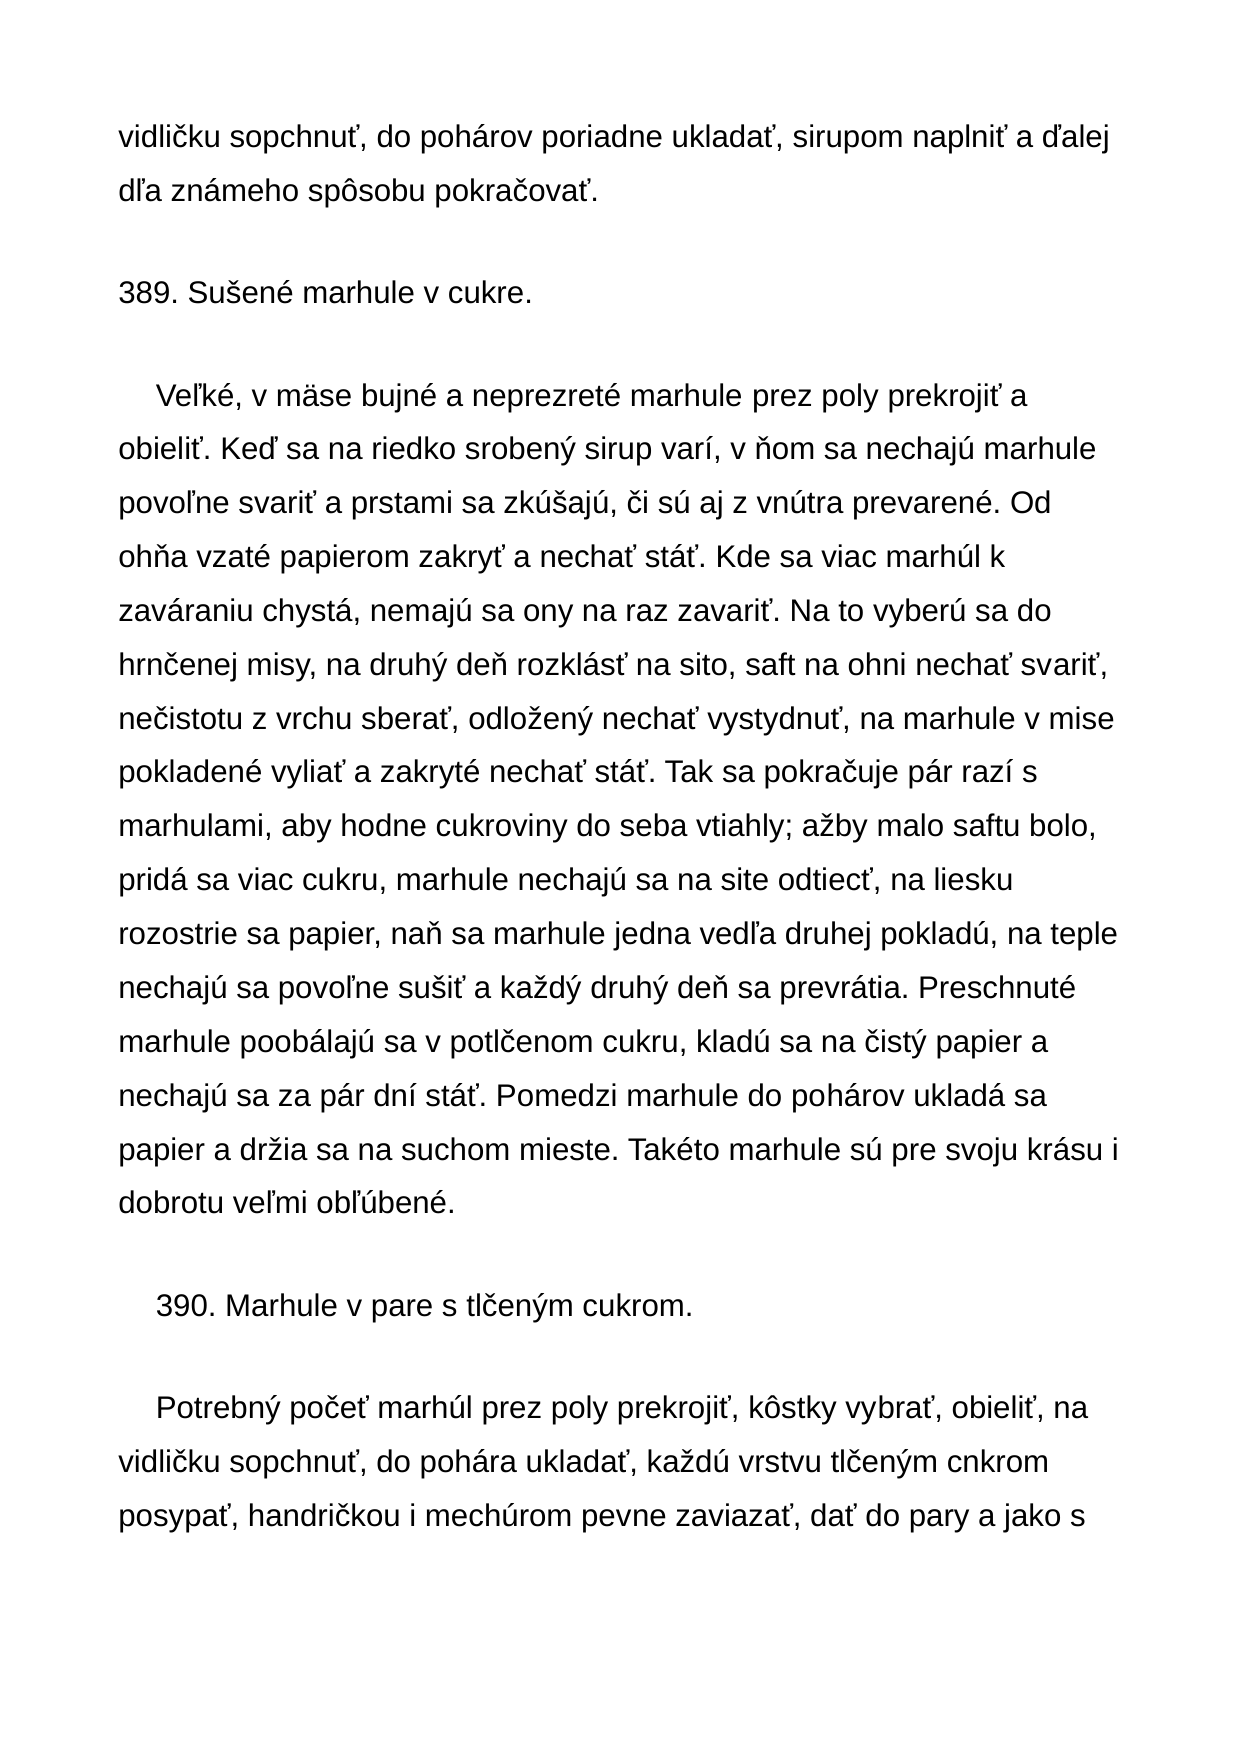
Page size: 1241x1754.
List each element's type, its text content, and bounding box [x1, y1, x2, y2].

text 390. Marhule v pare s tlčeným cukrom. [118, 1287, 1122, 1323]
text Potrebný počeť marhúl prez poly prekrojiť, kôstky vy­brať, obieliť, na vidličku sopchnuť, do pohára ukladať, každú vrstvu tlčeným cnkrom posypať, handričkou i mechúrom pev­ne zaviazať, dať do pary a jako s [118, 1389, 1122, 1533]
text 389. Sušené marhule v cukre. [118, 274, 1122, 310]
text vidlič­ku sopchnuť, do pohárov poriadne ukladať, sirupom naplniť a ďalej dľa známeho spôsobu pokračovať. [118, 118, 1122, 208]
text Veľké, v mäse bujné a neprezreté marhule prez poly prekrojiť a obieliť. Keď sa na riedko srobený sirup varí, v ňom sa nechajú marhule povoľne svariť a prstami sa zkúšajú, či sú aj z vnútra prevarené. Od ohňa vzaté papierom zakryť a nechať stáť. Kde sa viac marhúl k zaváraniu chystá, nemajú sa ony na raz zavariť. Na to vyberú sa do hrnčenej misy, na druhý deň rozklásť na sito, saft na ohni nechať svariť, nečistotu z vrchu sberať, odložený nechať vystydnuť, na marhule v mise pokladené vyliať a zakryté nechať stáť. Tak sa pokračuje pár razí s marhulami, aby hodne cukroviny do seba vtiahly; ažby malo saftu bolo, pridá sa viac cukru, mar­hule nechajú sa na site odtiecť, na liesku rozostrie sa papier, naň sa marhule jedna vedľa druhej pokladú, na teple nechajú sa povoľne sušiť a každý druhý deň sa prevrátia. Preschnuté marhule poobálajú sa v potlčenom cukru, kladú sa na čistý papier a nechajú sa za pár dní stáť. Pomedzi marhule do po­hárov ukladá sa papier a držia sa na suchom mieste. Takéto marhule sú pre svoju krásu i dobrotu veľmi obľúbené. [118, 377, 1122, 1220]
